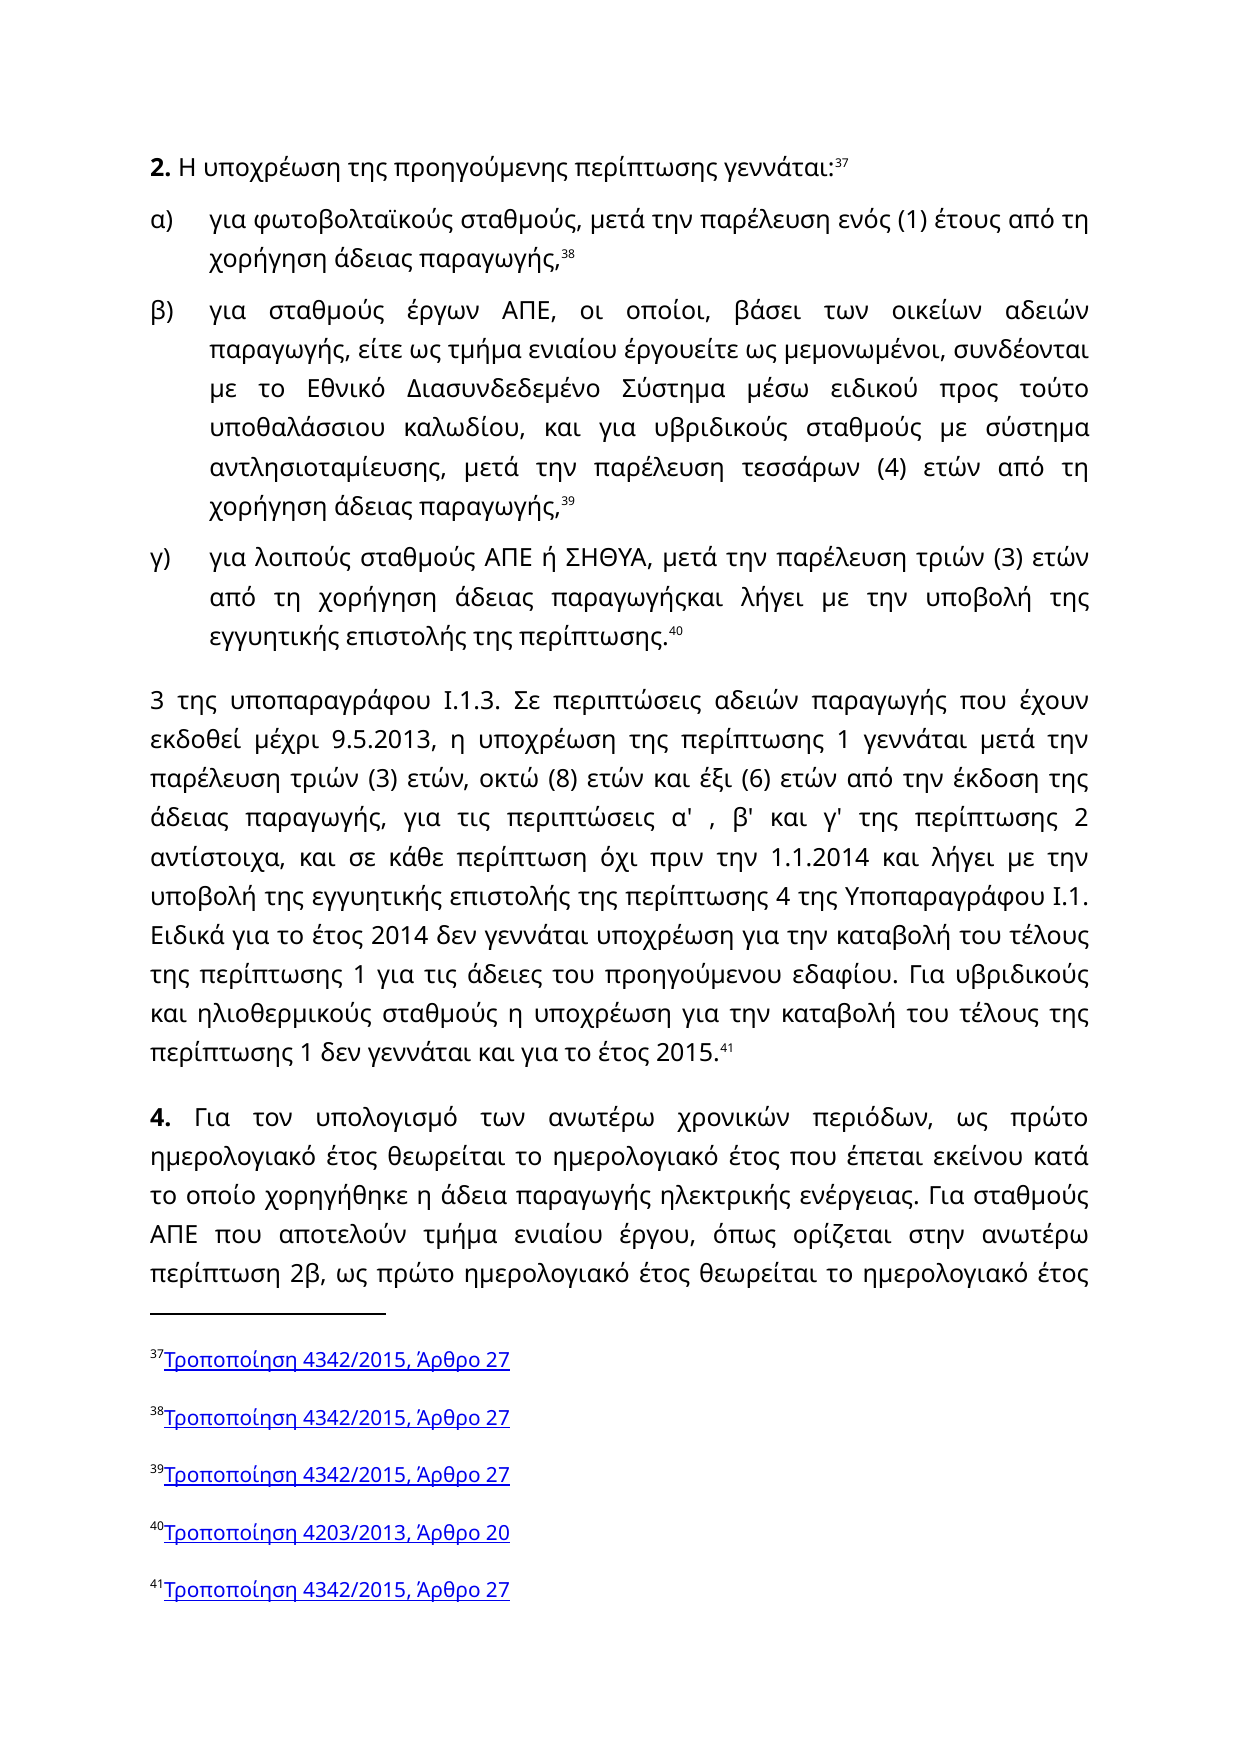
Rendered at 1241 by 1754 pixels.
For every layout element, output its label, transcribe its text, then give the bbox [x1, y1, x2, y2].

list β) για σταθμούς έργων ΑΠΕ, οι οποίοι, βάσει των οικείων αδειών παραγωγής, είτε ως τμήμα ενιαίου έργουείτε ως μεμονωμένοι, συνδέονται με το Εθνικό Διασυνδεδεμένο Σύστημα μέσω ειδικού προς τούτο υποθαλάσσιου καλωδίου, και για υβριδικούς σταθμούς με σύστημα αντλησιοταμίευσης, μετά την παρέλευση τεσσάρων (4) ετών από τη χορήγηση άδειας παραγωγής, [150, 292, 1090, 522]
list α) για φωτοβολταϊκούς σταθμούς, μετά την παρέλευση ενός (1) έτους από τη χορήγηση άδειας παραγωγής, [150, 202, 1090, 275]
text Τροποποίηση 4342/2015, Άρθρο 27 [150, 1460, 1090, 1489]
text Τροποποίηση 4203/2013, Άρθρο 20 [150, 1518, 1090, 1546]
text 2. Η υποχρέωση της προηγούμενης περίπτωσης γεννάται: [150, 150, 1090, 184]
text Τροποποίηση 4342/2015, Άρθρο 27 [150, 1403, 1090, 1431]
text Τροποποίηση 4342/2015, Άρθρο 27 [150, 1576, 1090, 1604]
text 3 της υποπαραγράφου Ι.1.3. Σε περιπτώσεις αδειών παραγωγής που έχουν εκδοθεί μέχρι 9.5.2013, η υποχρέωση της περίπτωσης 1 γεννάται μετά την παρέλευση τριών (3) ετών, οκτώ (8) ετών και έξι (6) ετών από την έκδοση της άδειας παραγωγής, για τις περιπτώσεις α' , β' και γ' της περίπτωσης 2 αντίστοιχα, και σε κάθε περίπτωση όχι πριν την 1.1.2014 και λήγει με την υποβολή της εγγυητικής επιστολής της περίπτωσης 4 της Υποπαραγράφου Ι.1. Ειδικά για το έτος 2014 δεν γεννάται υποχρέωση για την καταβολή του τέλους της περίπτωσης 1 για τις άδειες του προηγούμενου εδαφίου. Για υβριδικούς και ηλιοθερμικούς σταθμούς η υποχρέωση για την καταβολή του τέλους της περίπτωσης 1 δεν γεννάται και για το έτος 2015. [150, 682, 1090, 1069]
list γ) για λοιπούς σταθμούς ΑΠΕ ή ΣΗΘΥΑ, μετά την παρέλευση τριών (3) ετών από τη χορήγηση άδειας παραγωγήςκαι λήγει με την υποβολή της εγγυητικής επιστολής της περίπτωσης. [150, 540, 1090, 652]
text 4. Για τον υπολογισμό των ανωτέρω χρονικών περιόδων, ως πρώτο ημερολογιακό έτος θεωρείται το ημερολογιακό έτος που έπεται εκείνου κατά το οποίο χορηγήθηκε η άδεια παραγωγής ηλεκτρικής ενέργειας. Για σταθμούς ΑΠΕ που αποτελούν τμήμα ενιαίου έργου, όπως ορίζεται στην ανωτέρω περίπτωση 2β, ως πρώτο ημερολογιακό έτος θεωρείται το ημερολογιακό έτος [150, 1099, 1090, 1290]
text Τροποποίηση 4342/2015, Άρθρο 27 [150, 1345, 1090, 1373]
